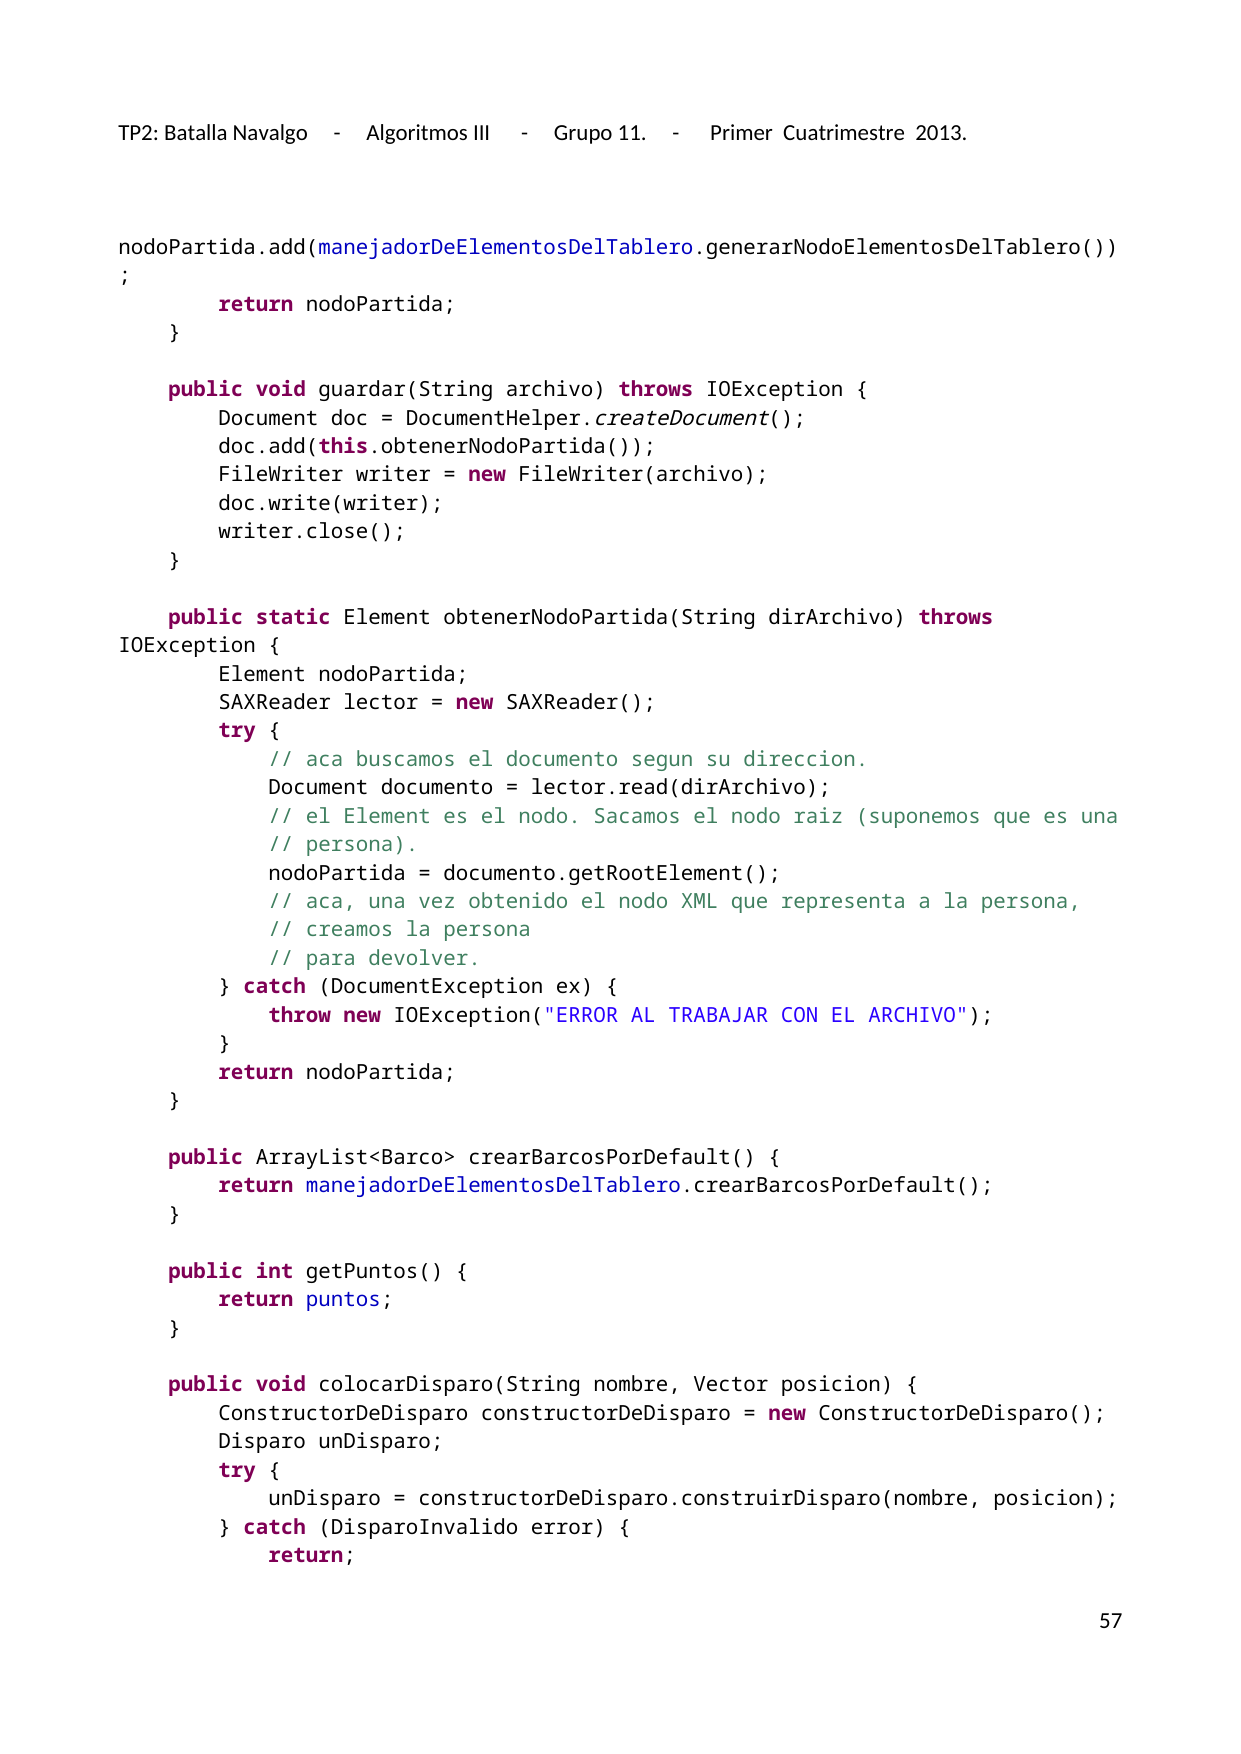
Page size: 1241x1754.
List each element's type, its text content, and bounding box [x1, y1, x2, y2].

text // el Element es el nodo. Sacamos el nodo raiz (suponemos que es una [118, 801, 1122, 829]
text try { [118, 716, 1122, 744]
text nodoPartida = documento.getRootElement(); [118, 858, 1122, 886]
text } [118, 1199, 1122, 1227]
text public void colocarDisparo(String nombre, Vector posicion) { [118, 1369, 1122, 1398]
text ConstructorDeDisparo constructorDeDisparo = new ConstructorDeDisparo(); [118, 1398, 1122, 1426]
text Element nodoPartida; [118, 659, 1122, 687]
text public static Element obtenerNodoPartida(String dirArchivo) throws IOException { [118, 602, 1122, 659]
text return; [118, 1540, 1122, 1569]
text } [118, 1085, 1122, 1114]
text // aca buscamos el documento segun su direccion. [118, 744, 1122, 772]
text Document documento = lector.read(dirArchivo); [118, 772, 1122, 801]
text return nodoPartida; [118, 1057, 1122, 1085]
text public ArrayList<Barco> crearBarcosPorDefault() { [118, 1142, 1122, 1171]
text } catch (DocumentException ex) { [118, 971, 1122, 1000]
text // persona). [118, 829, 1122, 858]
text return puntos; [118, 1284, 1122, 1313]
text try { [118, 1455, 1122, 1483]
text } [118, 317, 1122, 346]
text FileWriter writer = new FileWriter(archivo); [118, 459, 1122, 488]
text SAXReader lector = new SAXReader(); [118, 687, 1122, 716]
text return nodoPartida; [118, 289, 1122, 317]
text } catch (DisparoInvalido error) { [118, 1512, 1122, 1540]
text Document doc = DocumentHelper.createDocument(); [118, 403, 1122, 431]
text // para devolver. [118, 943, 1122, 971]
text // aca, una vez obtenido el nodo XML que representa a la persona, [118, 886, 1122, 914]
text Disparo unDisparo; [118, 1426, 1122, 1455]
text // creamos la persona [118, 914, 1122, 943]
text throw new IOException("ERROR AL TRABAJAR CON EL ARCHIVO"); [118, 1000, 1122, 1028]
text } [118, 1028, 1122, 1057]
text doc.add(this.obtenerNodoPartida()); [118, 431, 1122, 459]
text } [118, 1313, 1122, 1341]
text public void guardar(String archivo) throws IOException { [118, 374, 1122, 403]
text public int getPuntos() { [118, 1256, 1122, 1284]
text } [118, 545, 1122, 573]
text doc.write(writer); [118, 488, 1122, 516]
text writer.close(); [118, 516, 1122, 545]
text return manejadorDeElementosDelTablero.crearBarcosPorDefault(); [118, 1171, 1122, 1199]
text nodoPartida.add(manejadorDeElementosDelTablero.generarNodoElementosDelTablero()); [118, 204, 1122, 289]
text unDisparo = constructorDeDisparo.construirDisparo(nombre, posicion); [118, 1483, 1122, 1512]
